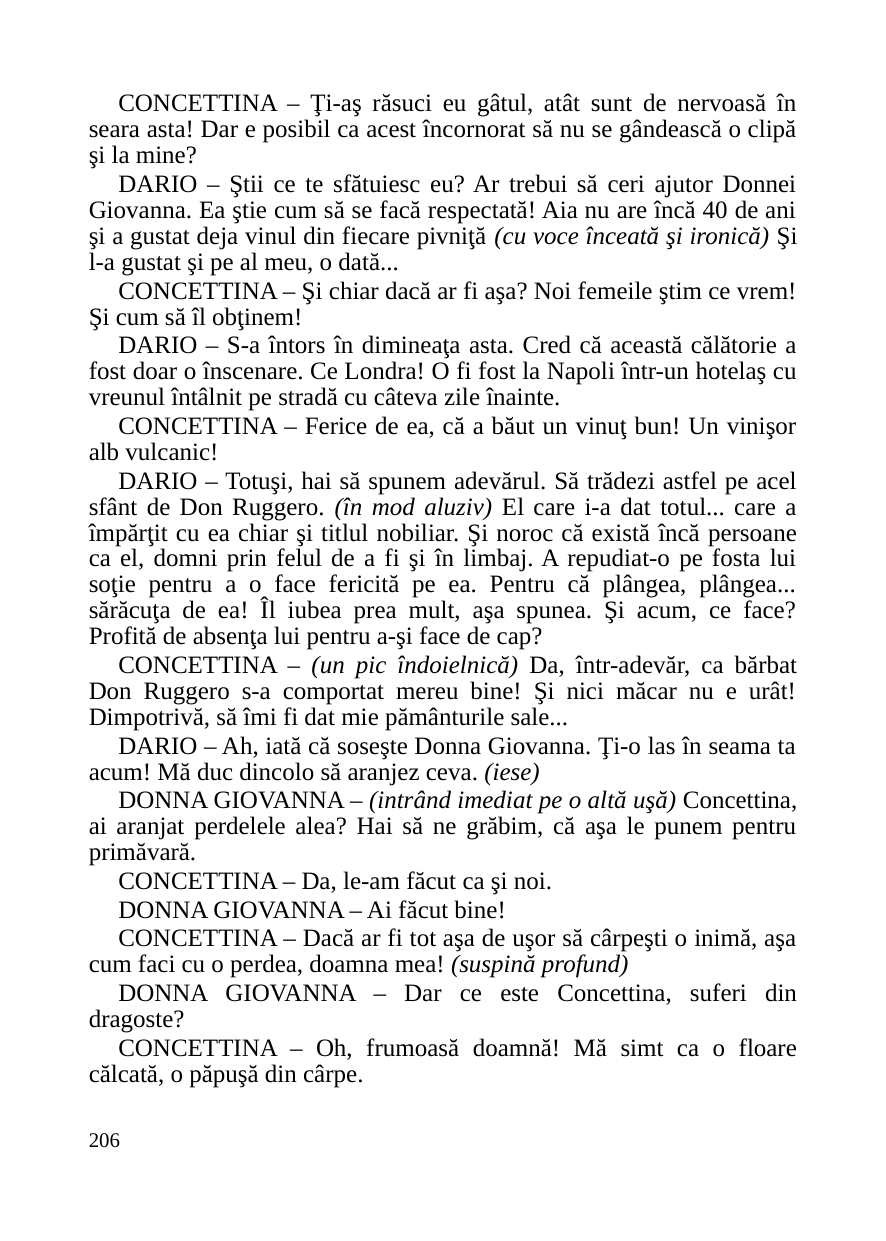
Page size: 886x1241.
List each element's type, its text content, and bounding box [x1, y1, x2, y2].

text DARIO – Ştii ce te sfătuiesc eu? Ar trebui să ceri ajutor Donnei Giovanna. Ea ştie cum să se facă respectată! Aia nu are încă 40 de ani şi a gustat deja vinul din fiecare pivniţă (cu voce înceată şi ironică) Şi l-a gustat şi pe al meu, o dată... [88, 169, 797, 276]
text CONCETTINA – (un pic îndoielnică) Da, într-adevăr, ca bărbat Don Ruggero s-a comportat mereu bine! Şi nici măcar nu e urât! Dimpotrivă, să îmi fi dat mie pământurile sale... [88, 650, 797, 731]
text CONCETTINA – Da, le-am făcut ca şi noi. [88, 866, 797, 895]
text DONNA GIOVANNA – Dar ce este Concettina, suferi din dragoste? [88, 978, 797, 1033]
text CONCETTINA – Dacă ar fi tot aşa de uşor să cârpeşti o inimă, aşa cum faci cu o perdea, doamna mea! (suspină profund) [88, 923, 797, 978]
text DONNA GIOVANNA – Ai făcut bine! [88, 895, 797, 923]
text DARIO – S-a întors în dimineaţa asta. Cred că această călătorie a fost doar o înscenare. Ce Londra! O fi fost la Napoli într-un hotelaş cu vreunul întâlnit pe stradă cu câteva zile înainte. [88, 330, 797, 411]
text DARIO – Ah, iată că soseşte Donna Giovanna. Ţi-o las în seama ta acum! Mă duc dincolo să aranjez ceva. (iese) [88, 731, 797, 785]
text DONNA GIOVANNA – (intrând imediat pe o altă uşă) Concettina, ai aranjat perdelele alea? Hai să ne grăbim, că aşa le punem pentru primăvară. [88, 785, 797, 866]
text CONCETTINA – Oh, frumoasă doamnă! Mă simt ca o floare călcată, o păpuşă din cârpe. [88, 1033, 797, 1088]
text CONCETTINA – Ţi-aş răsuci eu gâtul, atât sunt de nervoasă în seara asta! Dar e posibil ca acest încornorat să nu se gândească o clipă şi la mine? [88, 88, 797, 169]
text CONCETTINA – Şi chiar dacă ar fi aşa? Noi femeile ştim ce vrem! Şi cum să îl obţinem! [88, 276, 797, 330]
text CONCETTINA – Ferice de ea, că a băut un vinuţ bun! Un vinişor alb vulcanic! [88, 411, 797, 466]
text DARIO – Totuşi, hai să spunem adevărul. Să trădezi astfel pe acel sfânt de Don Ruggero. (în mod aluziv) El care i-a dat totul... care a împărţit cu ea chiar şi titlul nobiliar. Şi noroc că există încă persoane ca el, domni prin felul de a fi şi în limbaj. A repudiat-o pe fosta lui soţie pentru a o face fericită pe ea. Pentru că plângea, plângea... sărăcuţa de ea! Îl iubea prea mult, aşa spunea. Şi acum, ce face? Profită de absenţa lui pentru a-şi face de cap? [88, 466, 797, 650]
